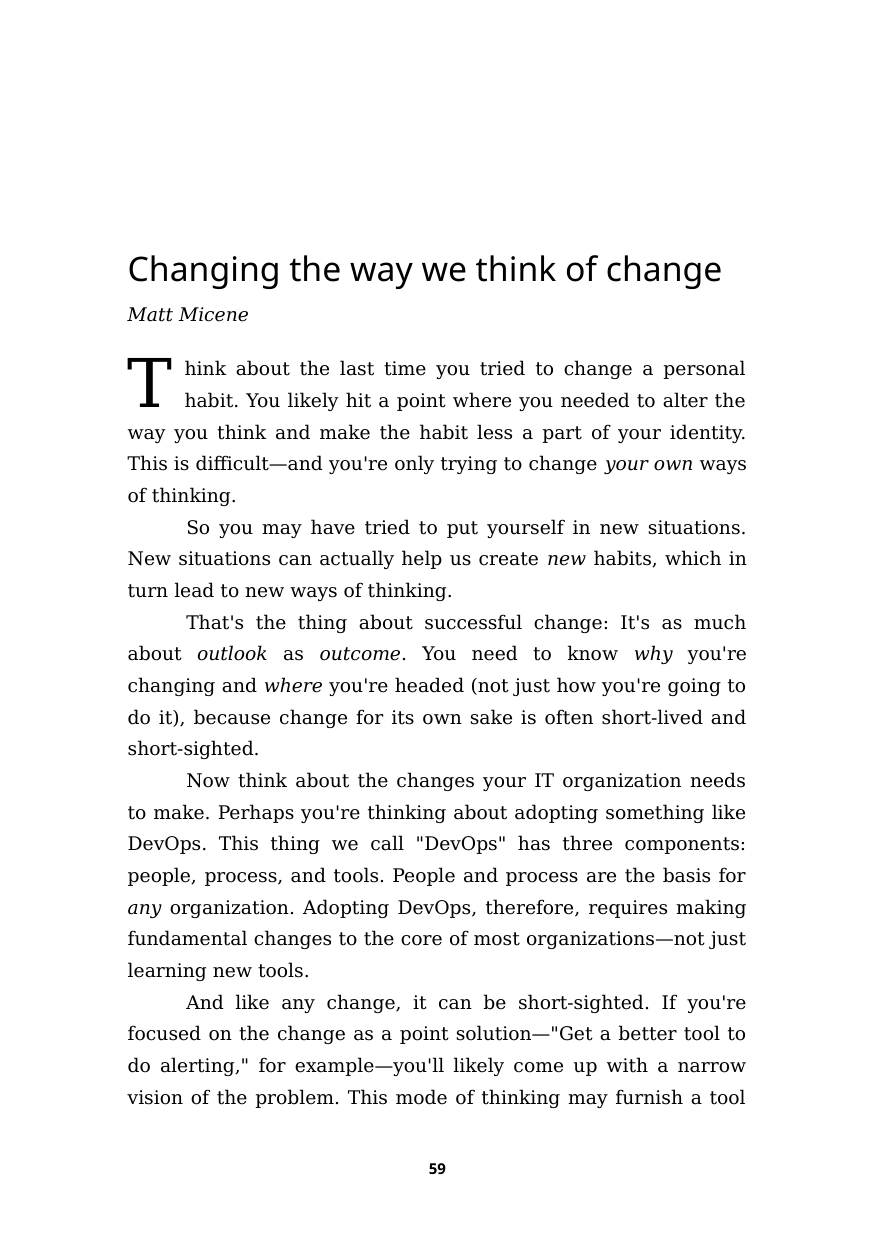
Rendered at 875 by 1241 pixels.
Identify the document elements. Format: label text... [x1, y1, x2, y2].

text Now think about the changes your IT organization needs to make. Perhaps you're thinking about adopting something like DevOps. This thing we call "DevOps" has three components: people, process, and tools. People and process are the basis for any organization. Adopting DevOps, therefore, requires making fundamental changes to the core of most organizations—not just learning new tools. [127, 770, 747, 982]
text Think about the last time you tried to change a personal habit. You likely hit a point where you needed to alter the way you think and make the habit less a part of your identity. This is difficult—and you're only trying to change your own ways of thinking. [127, 358, 747, 507]
text So you may have tried to put yourself in new situations. New situations can actually help us create new habits, which in turn lead to new ways of thinking. [127, 517, 747, 602]
subtitle Changing the way we think of change [127, 246, 747, 292]
text And like any change, it can be short-sighted. If you're focused on the change as a point solution—"Get a better tool to do alerting," for example—you'll likely come up with a narrow vision of the problem. This mode of thinking may furnish a tool [127, 992, 747, 1109]
text That's the thing about successful change: It's as much about outlook as outcome. You need to know why you're changing and where you're headed (not just how you're going to do it), because change for its own sake is often short-lived and short-sighted. [127, 612, 747, 760]
text Matt Micene [127, 304, 747, 326]
